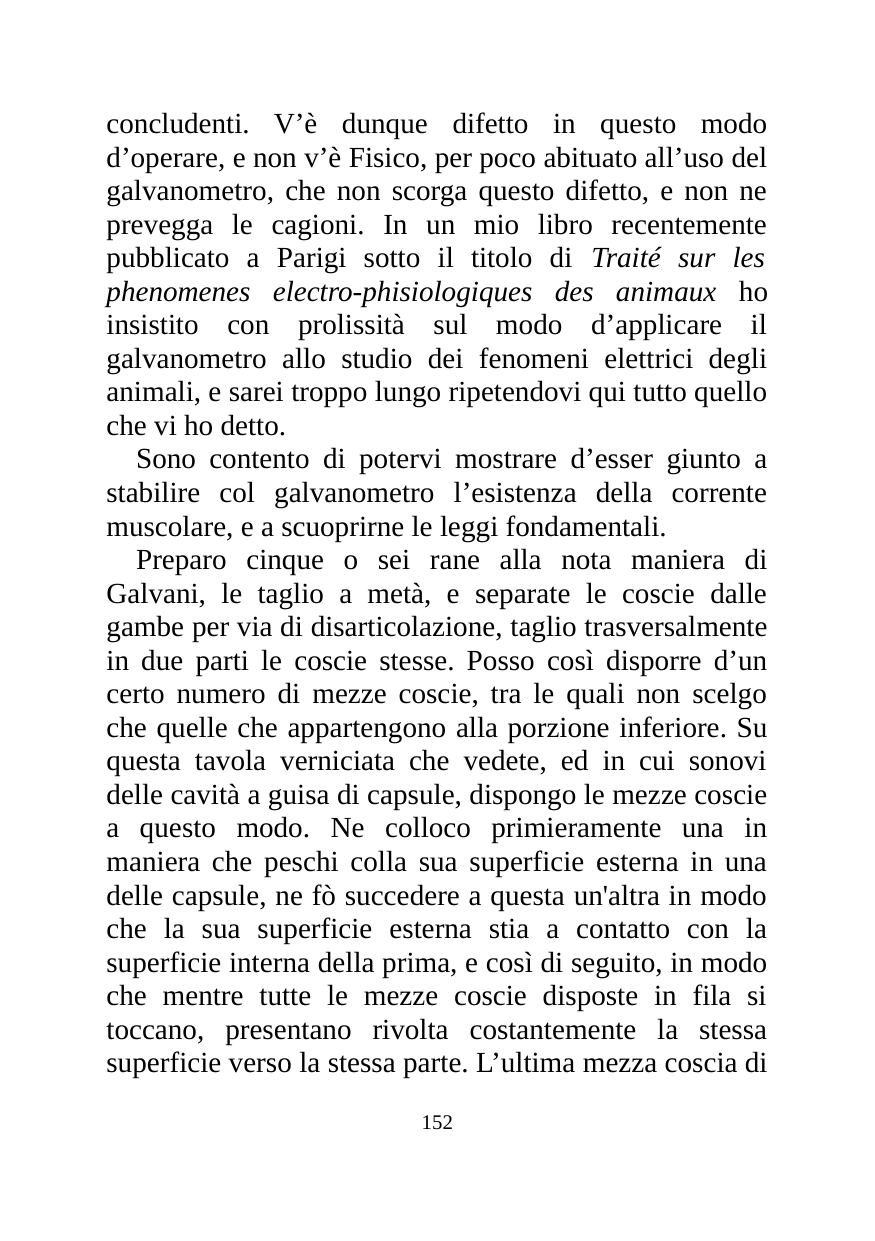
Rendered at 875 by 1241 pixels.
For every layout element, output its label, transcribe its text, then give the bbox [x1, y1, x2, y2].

text Preparo cinque o sei rane alla nota maniera di Galvani, le taglio a metà, e separate le coscie dalle gambe per via di disarticolazione, taglio trasversalmente in due parti le coscie stesse. Posso così disporre d’un certo numero di mezze coscie, tra le quali non scelgo che quelle che appartengono alla porzione inferiore. Su questa tavola verniciata che vedete, ed in cui sonovi delle cavità a guisa di capsule, dispongo le mezze coscie a questo modo. Ne colloco primieramente una in maniera che peschi colla sua superficie esterna in una delle capsule, ne fò succedere a questa un'altra in modo che la sua superficie esterna stia a contatto con la superficie interna della prima, e così di seguito, in modo che mentre tutte le mezze coscie disposte in fila si toccano, presentano rivolta costantemente la stessa superficie verso la stessa parte. L’ultima mezza coscia di [106, 542, 768, 1079]
text Sono contento di potervi mostrare d’esser giunto a stabilire col galvanometro l’esistenza della corrente muscolare, e a scuoprirne le leggi fondamentali. [106, 442, 768, 542]
text concludenti. V’è dunque difetto in questo modo d’operare, e non v’è Fisico, per poco abituato all’uso del galvanometro, che non scorga questo difetto, e non ne prevegga le cagioni. In un mio libro recentemente pubblicato a Parigi sotto il titolo di Traité sur les phenomenes electro-phisiologiques des animaux ho insistito con prolissità sul modo d’applicare il galvanometro allo studio dei fenomeni elettrici degli animali, e sarei troppo lungo ripetendovi qui tutto quello che vi ho detto. [106, 106, 768, 442]
